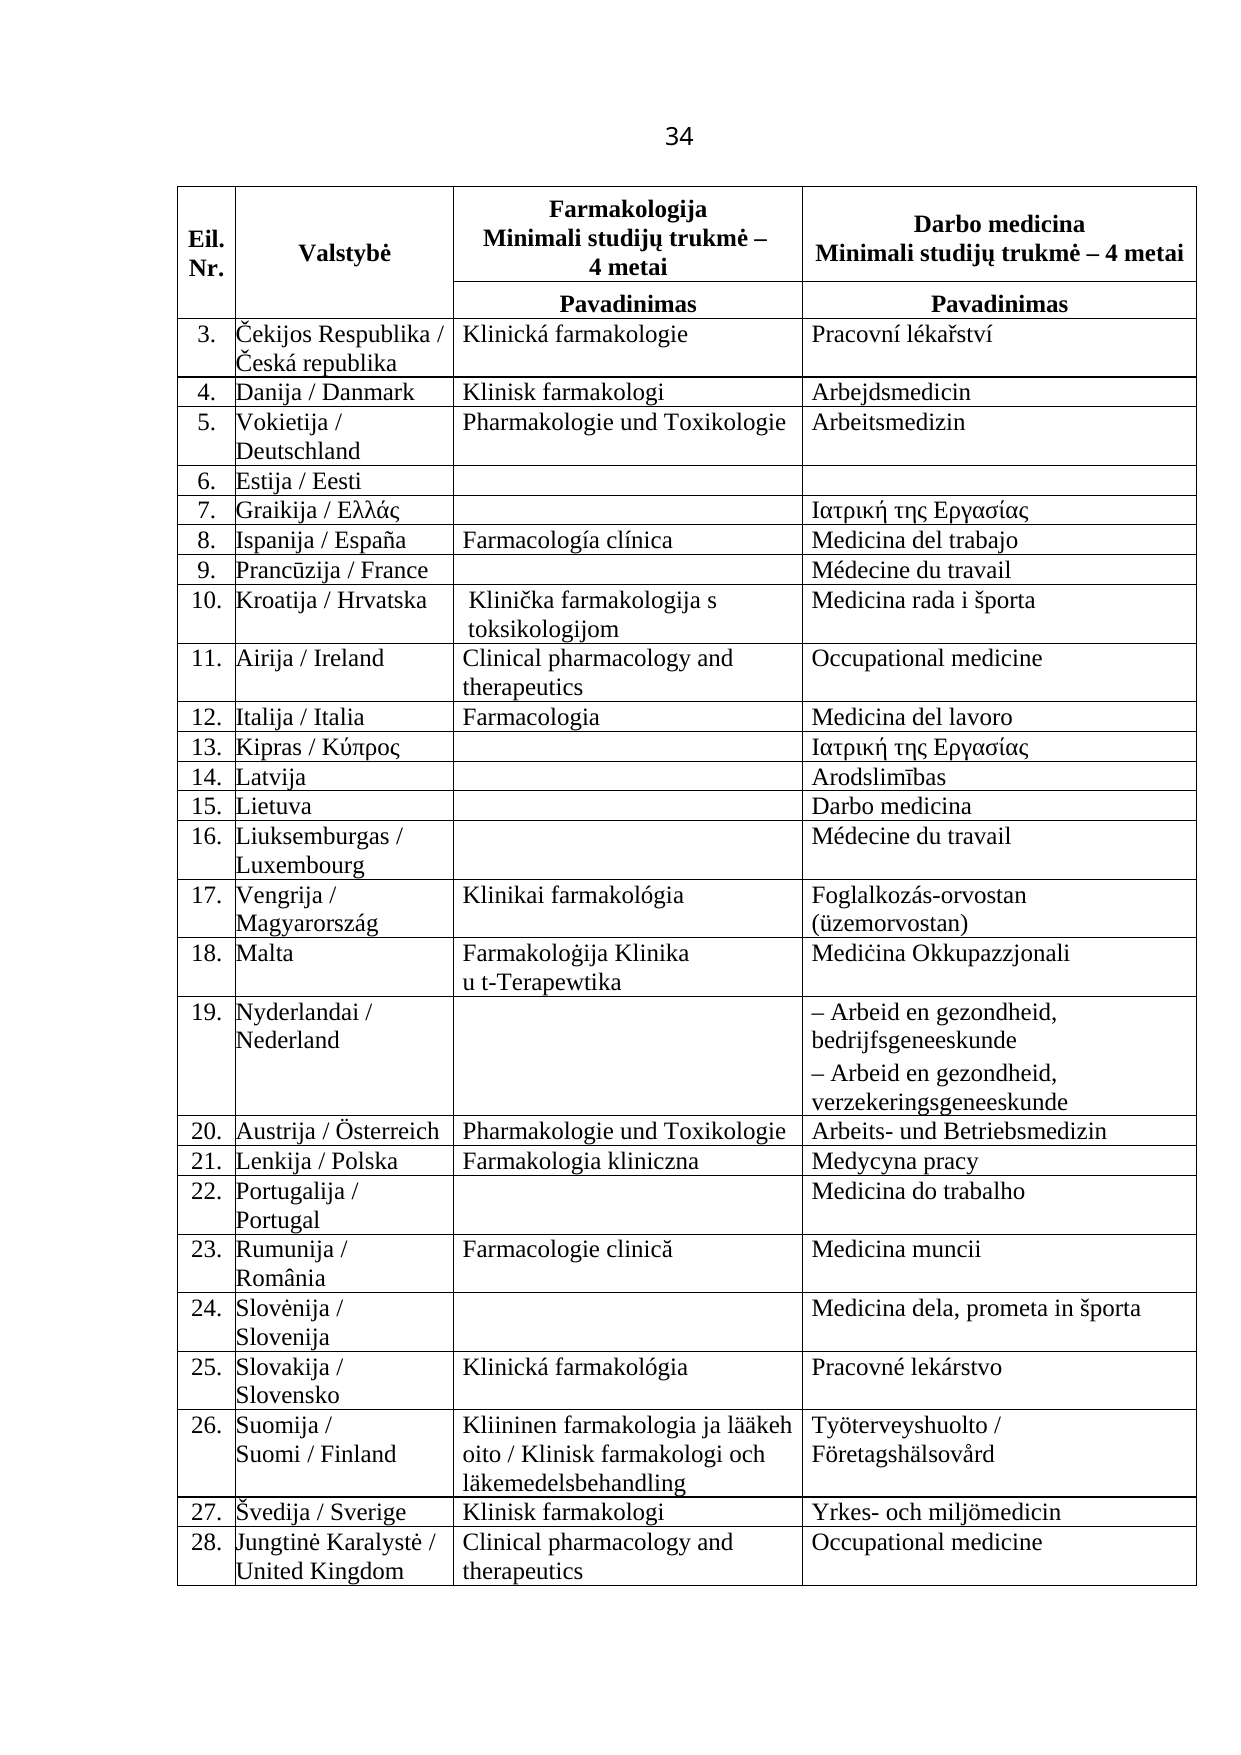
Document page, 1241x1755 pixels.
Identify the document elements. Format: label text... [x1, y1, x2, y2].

table_cell Klinická farmakologie [454, 319, 802, 376]
table_cell Iατρική της Εργασίας [803, 496, 1196, 524]
table_cell Vokietija / Deutschland [236, 407, 453, 465]
table_cell 9. [178, 555, 235, 584]
table_cell 3. [178, 319, 235, 376]
table_cell 13. [178, 732, 235, 761]
table_cell [454, 821, 802, 879]
table_cell Pracovné lekárstvo [803, 1352, 1196, 1409]
table_cell Médecine du travail [803, 821, 1196, 879]
table_cell Työterveyshuolto / Företagshälsovård [803, 1410, 1196, 1496]
table_cell Kipras / Κύπρος [236, 732, 453, 761]
table_cell Clinical pharmacology and therapeutics [454, 1527, 802, 1585]
table_cell Farmacologia [454, 702, 802, 731]
table_cell Klinická farmakológia [454, 1352, 802, 1409]
table_cell Foglalkozás-orvostan (üzemorvostan) [803, 880, 1196, 937]
table_cell Nyderlandai / Nederland [236, 997, 453, 1115]
table_cell Arbeits- und Betriebsmedizin [803, 1116, 1196, 1145]
table_cell Farmacología clínica [454, 525, 802, 554]
table_cell Arbejdsmedicin [803, 378, 1196, 406]
table_cell Portugalija / Portugal [236, 1176, 453, 1233]
table_cell Klinikai farmakológia [454, 880, 802, 937]
table_cell Jungtinė Karalystė / United Kingdom [236, 1527, 453, 1585]
table_cell – Arbeid en gezondheid, bedrijfsgeneeskunde – Arbeid en gezondheid, verzekeringsgeneeskunde [803, 997, 1196, 1115]
table_cell 8. [178, 525, 235, 554]
table_cell Medicina do trabalho [803, 1176, 1196, 1233]
table_cell Farmakoloġija Klinika u t-Terapewtika [454, 938, 802, 996]
table_cell Prancūzija / France [236, 555, 453, 584]
table_cell Liuksemburgas / Luxembourg [236, 821, 453, 879]
table_cell Kliininen farmakologia ja lääkehoito / Klinisk farmakologi och läkemedelsbehandling [454, 1410, 802, 1496]
table_cell 6. [178, 466, 235, 494]
table_cell Pavadinimas [454, 282, 802, 318]
table_cell Danija / Danmark [236, 378, 453, 406]
table_cell Latvija [236, 762, 453, 790]
table_cell Lietuva [236, 791, 453, 820]
table_cell 17. [178, 880, 235, 937]
table_cell Mediċina Okkupazzjonali [803, 938, 1196, 996]
table_cell 27. [178, 1498, 235, 1526]
table_cell [454, 496, 802, 524]
table_cell Arodslimības [803, 762, 1196, 790]
table_cell Suomija / Suomi / Finland [236, 1410, 453, 1496]
table_cell Medicina del trabajo [803, 525, 1196, 554]
table_cell Farmacologie clinică [454, 1235, 802, 1292]
table_cell Occupational medicine [803, 644, 1196, 701]
table_cell 12. [178, 702, 235, 731]
table_cell 20. [178, 1116, 235, 1145]
table_cell [454, 997, 802, 1115]
table_cell 19. [178, 997, 235, 1115]
table_header Darbo medicina Minimali studijų trukmė – 4 metai [803, 187, 1196, 281]
table_cell [454, 762, 802, 790]
table_cell Medicina del lavoro [803, 702, 1196, 731]
table_cell Italija / Italia [236, 702, 453, 731]
table_cell Pracovní lékařství [803, 319, 1196, 376]
table_cell Occupational medicine [803, 1527, 1196, 1585]
table_cell 11. [178, 644, 235, 701]
table_cell Pharmakologie und Toxikologie [454, 1116, 802, 1145]
table_cell Clinical pharmacology and therapeutics [454, 644, 802, 701]
table_cell Medicina dela, prometa in športa [803, 1293, 1196, 1351]
table_cell Graikija / Ελλάς [236, 496, 453, 524]
table_cell 18. [178, 938, 235, 996]
table_cell Lenkija / Polska [236, 1146, 453, 1175]
table_cell Slovakija / Slovensko [236, 1352, 453, 1409]
table_cell Švedija / Sverige [236, 1498, 453, 1526]
table_cell [454, 466, 802, 494]
table_cell Airija / Ireland [236, 644, 453, 701]
table_cell 24. [178, 1293, 235, 1351]
table_cell 7. [178, 496, 235, 524]
table_cell 16. [178, 821, 235, 879]
table_cell Ιατρική της Εργασίας [803, 732, 1196, 761]
table_cell Arbeitsmedizin [803, 407, 1196, 465]
table_cell 10. [178, 585, 235, 642]
table_cell 5. [178, 407, 235, 465]
table_cell Slovėnija / Slovenija [236, 1293, 453, 1351]
table_cell Estija / Eesti [236, 466, 453, 494]
table_cell [454, 1293, 802, 1351]
table_cell [454, 1176, 802, 1233]
table_cell Klinička farmakologija s toksikologijom [454, 585, 802, 642]
table_cell Rumunija / România [236, 1235, 453, 1292]
table_cell 25. [178, 1352, 235, 1409]
table_header Eil. Nr. [178, 187, 235, 318]
table_cell [803, 466, 1196, 494]
table_header Valstybė [236, 187, 453, 318]
table_cell Malta [236, 938, 453, 996]
table_cell 26. [178, 1410, 235, 1496]
table_cell Vengrija / Magyarország [236, 880, 453, 937]
table_cell Farmakologia kliniczna [454, 1146, 802, 1175]
table_cell Ispanija / España [236, 525, 453, 554]
table_cell Yrkes- och miljömedicin [803, 1498, 1196, 1526]
table_cell Medicina rada i športa [803, 585, 1196, 642]
table_cell Darbo medicina [803, 791, 1196, 820]
table_header Farmakologija Minimali studijų trukmė – 4 metai [454, 187, 802, 281]
table_cell 23. [178, 1235, 235, 1292]
table_cell 22. [178, 1176, 235, 1233]
table_cell Medicina muncii [803, 1235, 1196, 1292]
table_cell Čekijos Respublika / Česká republika [236, 319, 453, 376]
table_cell [454, 791, 802, 820]
table_cell Médecine du travail [803, 555, 1196, 584]
table_cell Klinisk farmakologi [454, 1498, 802, 1526]
table_cell 21. [178, 1146, 235, 1175]
table_cell 15. [178, 791, 235, 820]
table_cell [454, 732, 802, 761]
table_cell Medycyna pracy [803, 1146, 1196, 1175]
table_cell 28. [178, 1527, 235, 1585]
table_cell [454, 555, 802, 584]
table_cell Austrija / Österreich [236, 1116, 453, 1145]
table_cell Kroatija / Hrvatska [236, 585, 453, 642]
table_cell 4. [178, 378, 235, 406]
table_cell Pavadinimas [803, 282, 1196, 318]
table_cell Klinisk farmakologi [454, 378, 802, 406]
table_cell 14. [178, 762, 235, 790]
table_cell Pharmakologie und Toxikologie [454, 407, 802, 465]
